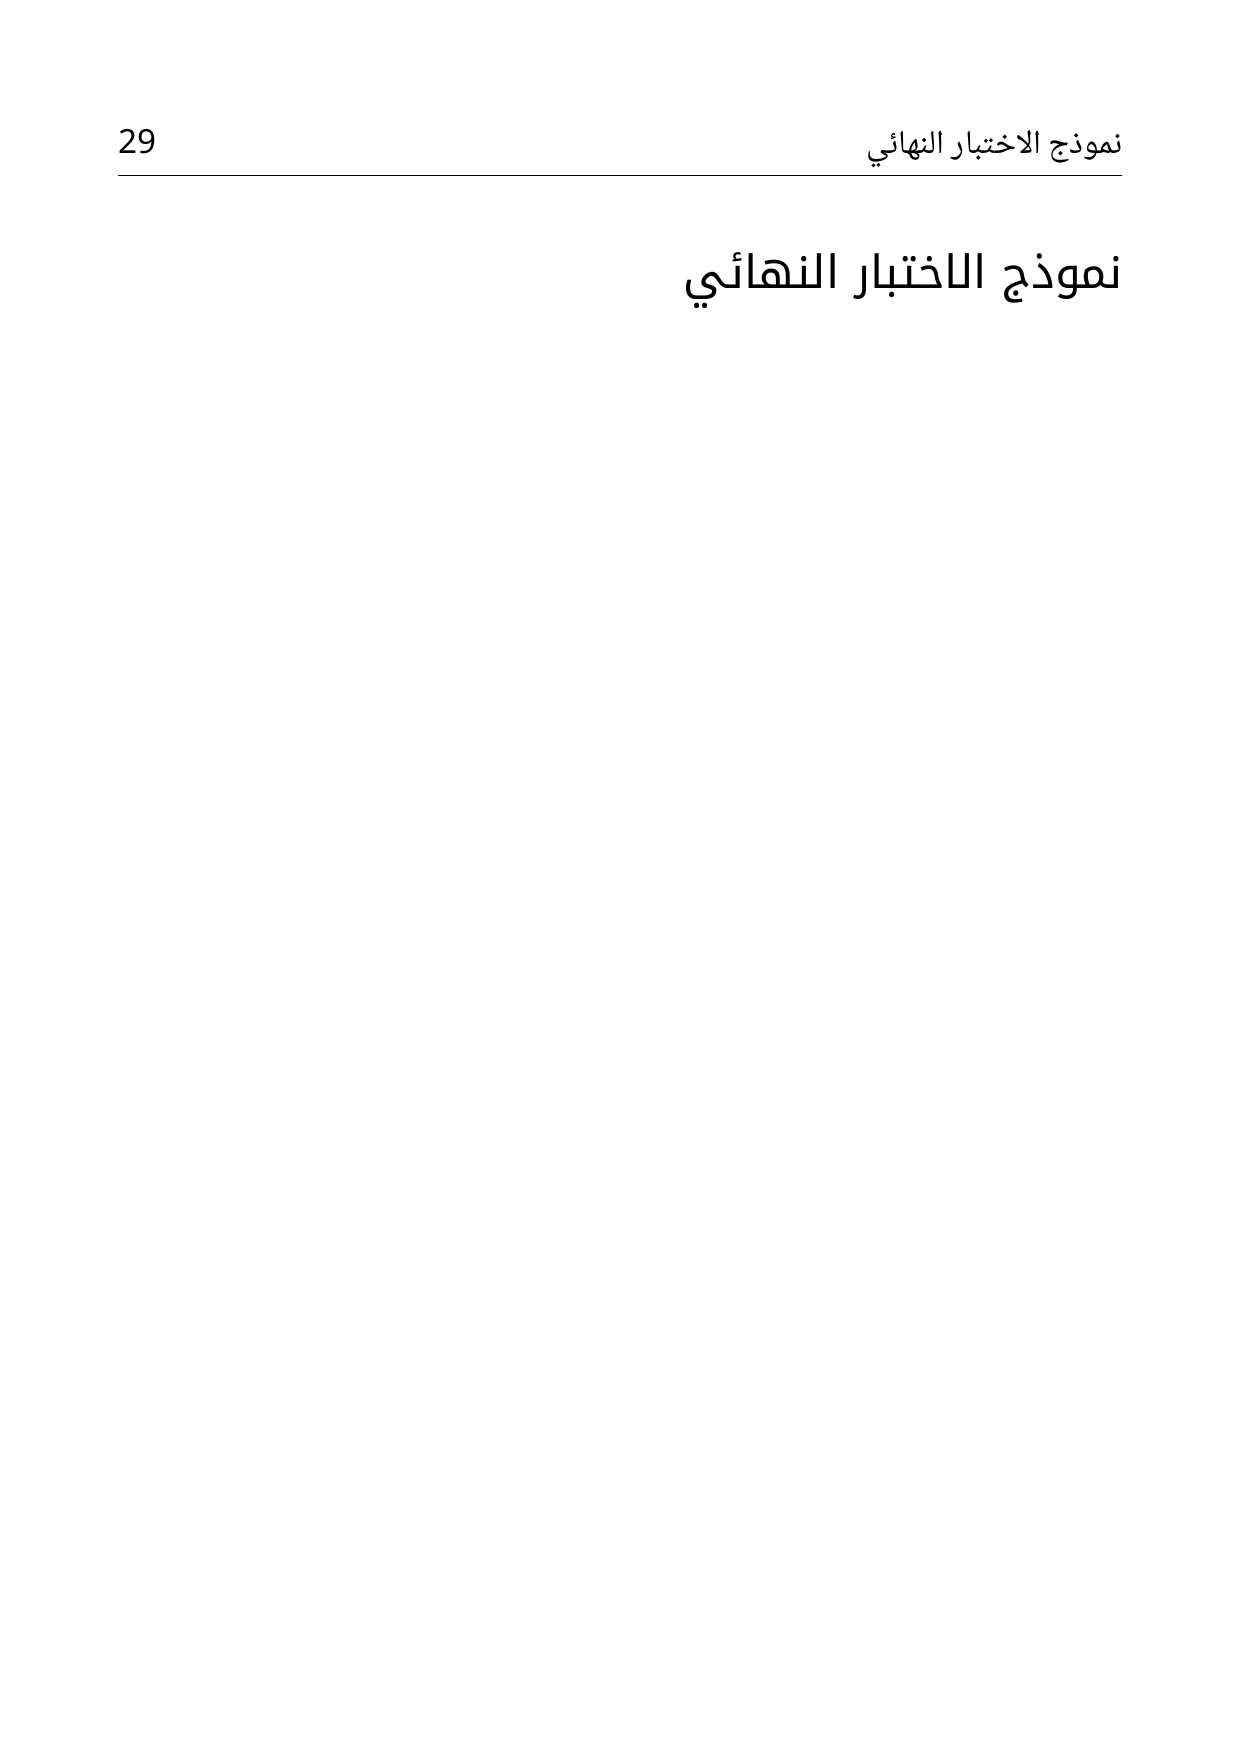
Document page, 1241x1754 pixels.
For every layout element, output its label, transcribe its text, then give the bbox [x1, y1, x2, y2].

subtitle نموذج الاختبار النهائي [118, 230, 1122, 317]
